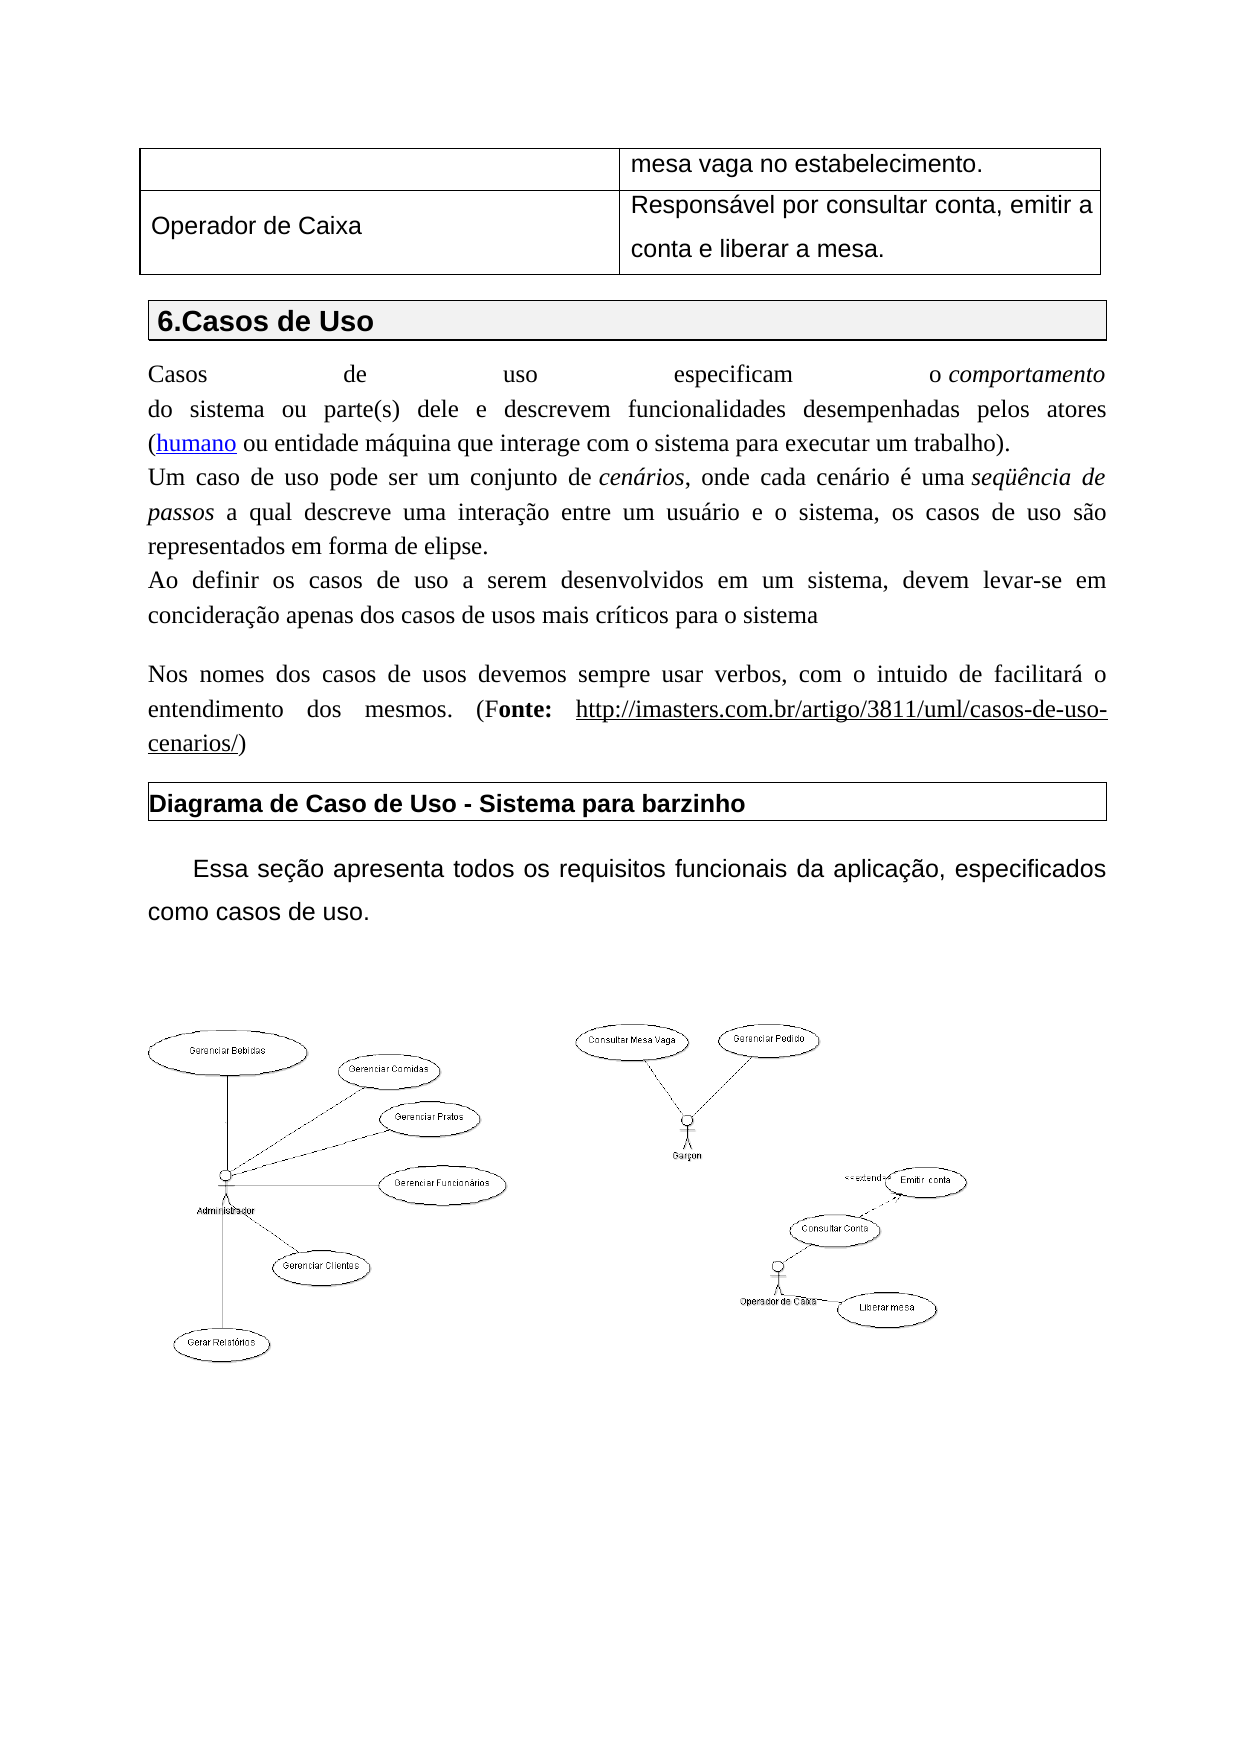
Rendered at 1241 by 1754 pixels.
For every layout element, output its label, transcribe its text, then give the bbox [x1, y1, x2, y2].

table_cell [141, 149, 619, 189]
subtitle Casos de Uso [149, 301, 1106, 339]
text Nos nomes dos casos de usos devemos sempre usar verbos, com o intuido de facilitará o entendimento dos mesmos. (Fonte: http://imasters.com.br/artigo/3811/uml/casos-de-uso-cenarios/) [148, 654, 1107, 757]
text Casos de uso especificam o comportamento do sistema ou parte(s) dele e descrevem funcionalidades desempenhadas pelos atores (humano ou entidade máquina que interage com o sistema para executar um trabalho). [148, 354, 1107, 457]
table_cell mesa vaga no estabelecimento. [620, 149, 1100, 189]
text Essa seção apresenta todos os requisitos funcionais da aplicação, especificados como casos de uso. [148, 854, 1107, 926]
text Diagrama de Caso de Uso - Sistema para barzinho [149, 783, 1106, 820]
text Um caso de uso pode ser um conjunto de cenários, onde cada cenário é uma seqüência de passos a qual descreve uma interação entre um usuário e o sistema, os casos de uso são representados em forma de elipse. [148, 457, 1107, 560]
text Ao definir os casos de uso a serem desenvolvidos em um sistema, devem levar-se em concideração apenas dos casos de usos mais críticos para o sistema [148, 560, 1107, 629]
table_cell Operador de Caixa [141, 191, 619, 274]
table_cell Responsável por consultar conta, emitir a conta e liberar a mesa. [620, 191, 1100, 274]
